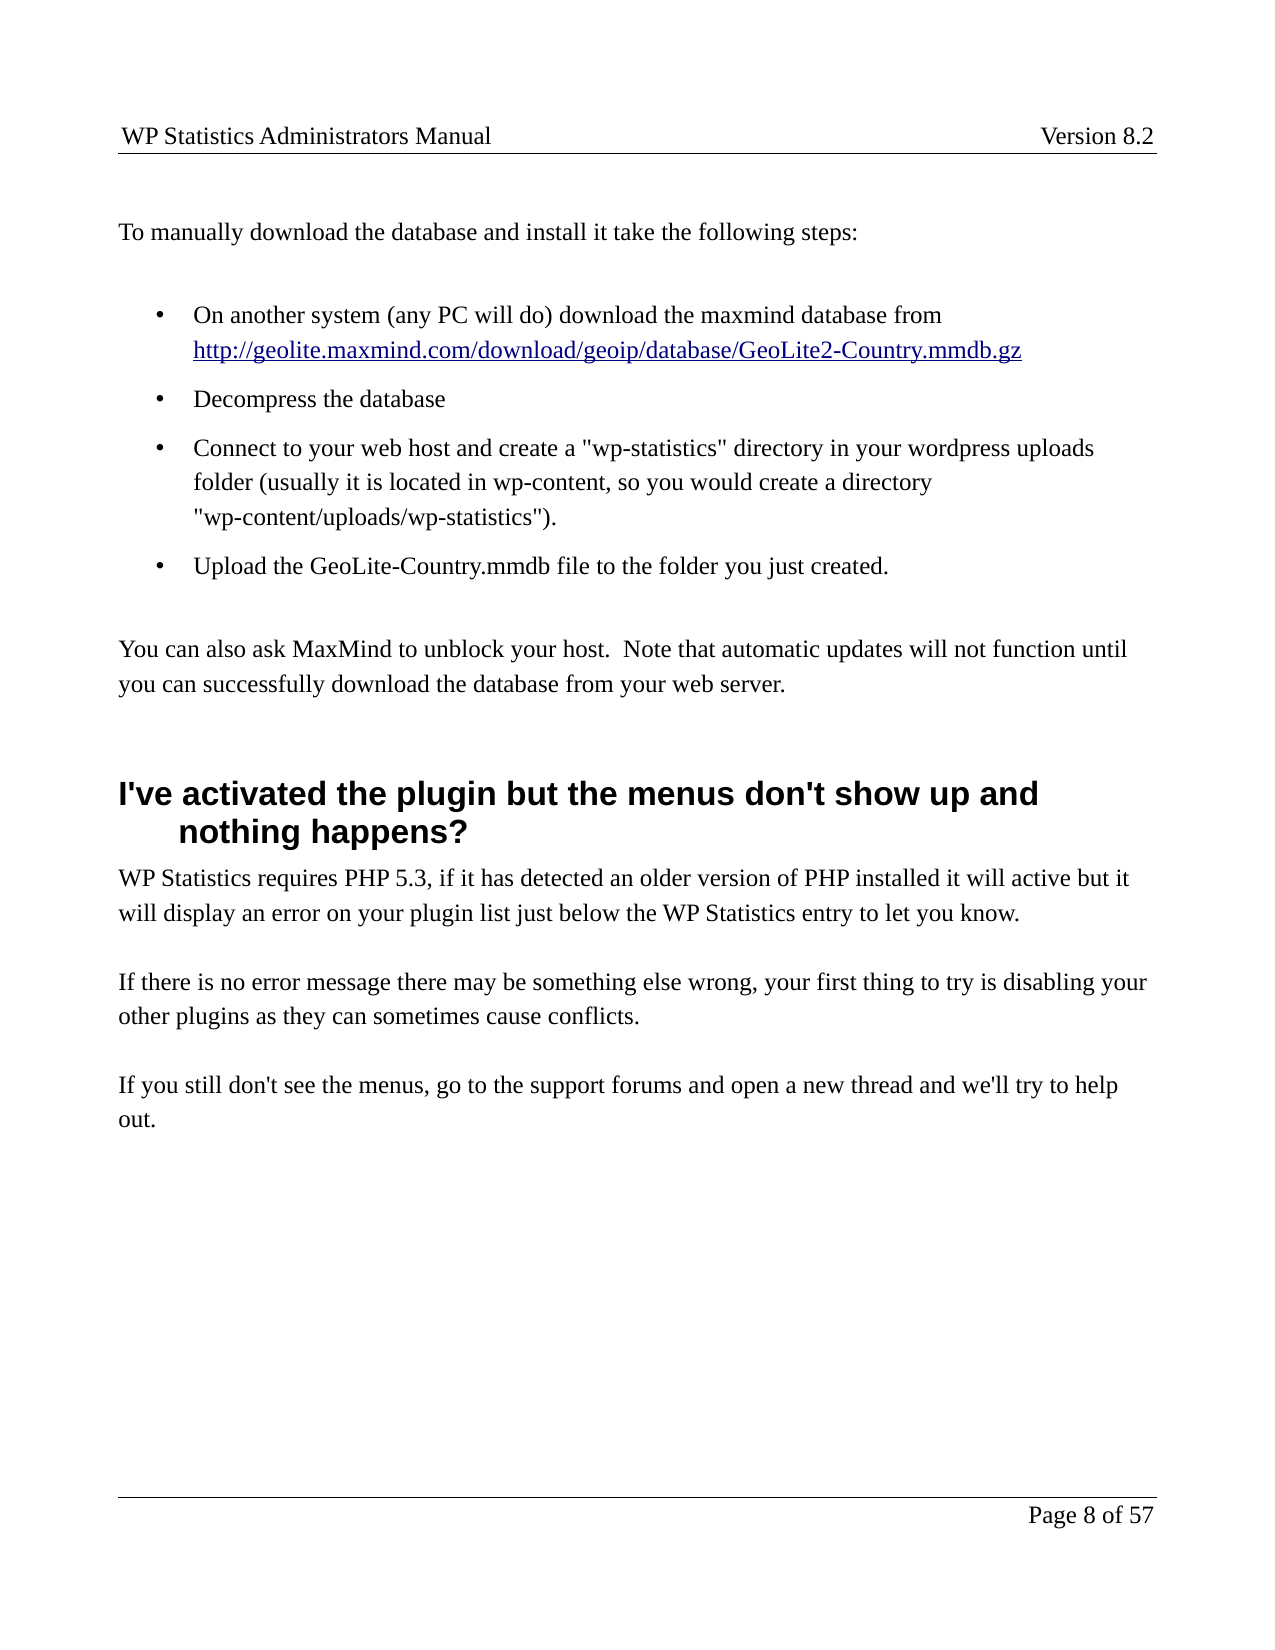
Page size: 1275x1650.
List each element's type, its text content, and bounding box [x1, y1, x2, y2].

text To manually download the database and install it take the following steps: [118, 182, 1157, 280]
list On another system (any PC will do) download the maxmind database from http://geolite.maxmind.com/download/geoip/database/GeoLite2-Country.mmdb.gz [156, 300, 1157, 363]
subtitle I've activated the plugin but the menus don't show up and nothing happens? [118, 773, 1157, 851]
list Upload the GeoLite-Country.mmdb file to the folder you just created. [156, 551, 1157, 580]
text You can also ask MaxMind to unblock your host. Note that automatic updates will not function until you can successfully download the database from your web server. [118, 600, 1157, 732]
text WP Statistics requires PHP 5.3, if it has detected an older version of PHP installed it will active but it will display an error on your plugin list just below the WP Statistics entry to let you know. If there is no error message there may be something else wrong, your first thing to try is disabling your other plugins as they can sometimes cause conflicts. If you still don't see the menus, go to the support forums and open a new thread and we'll try to help out. [118, 863, 1157, 1168]
list Decompress the database [156, 384, 1157, 413]
list Connect to your web host and create a "wp-statistics" directory in your wordpress uploads folder (usually it is located in wp-content, so you would create a directory "wp-content/uploads/wp-statistics"). [156, 433, 1157, 531]
